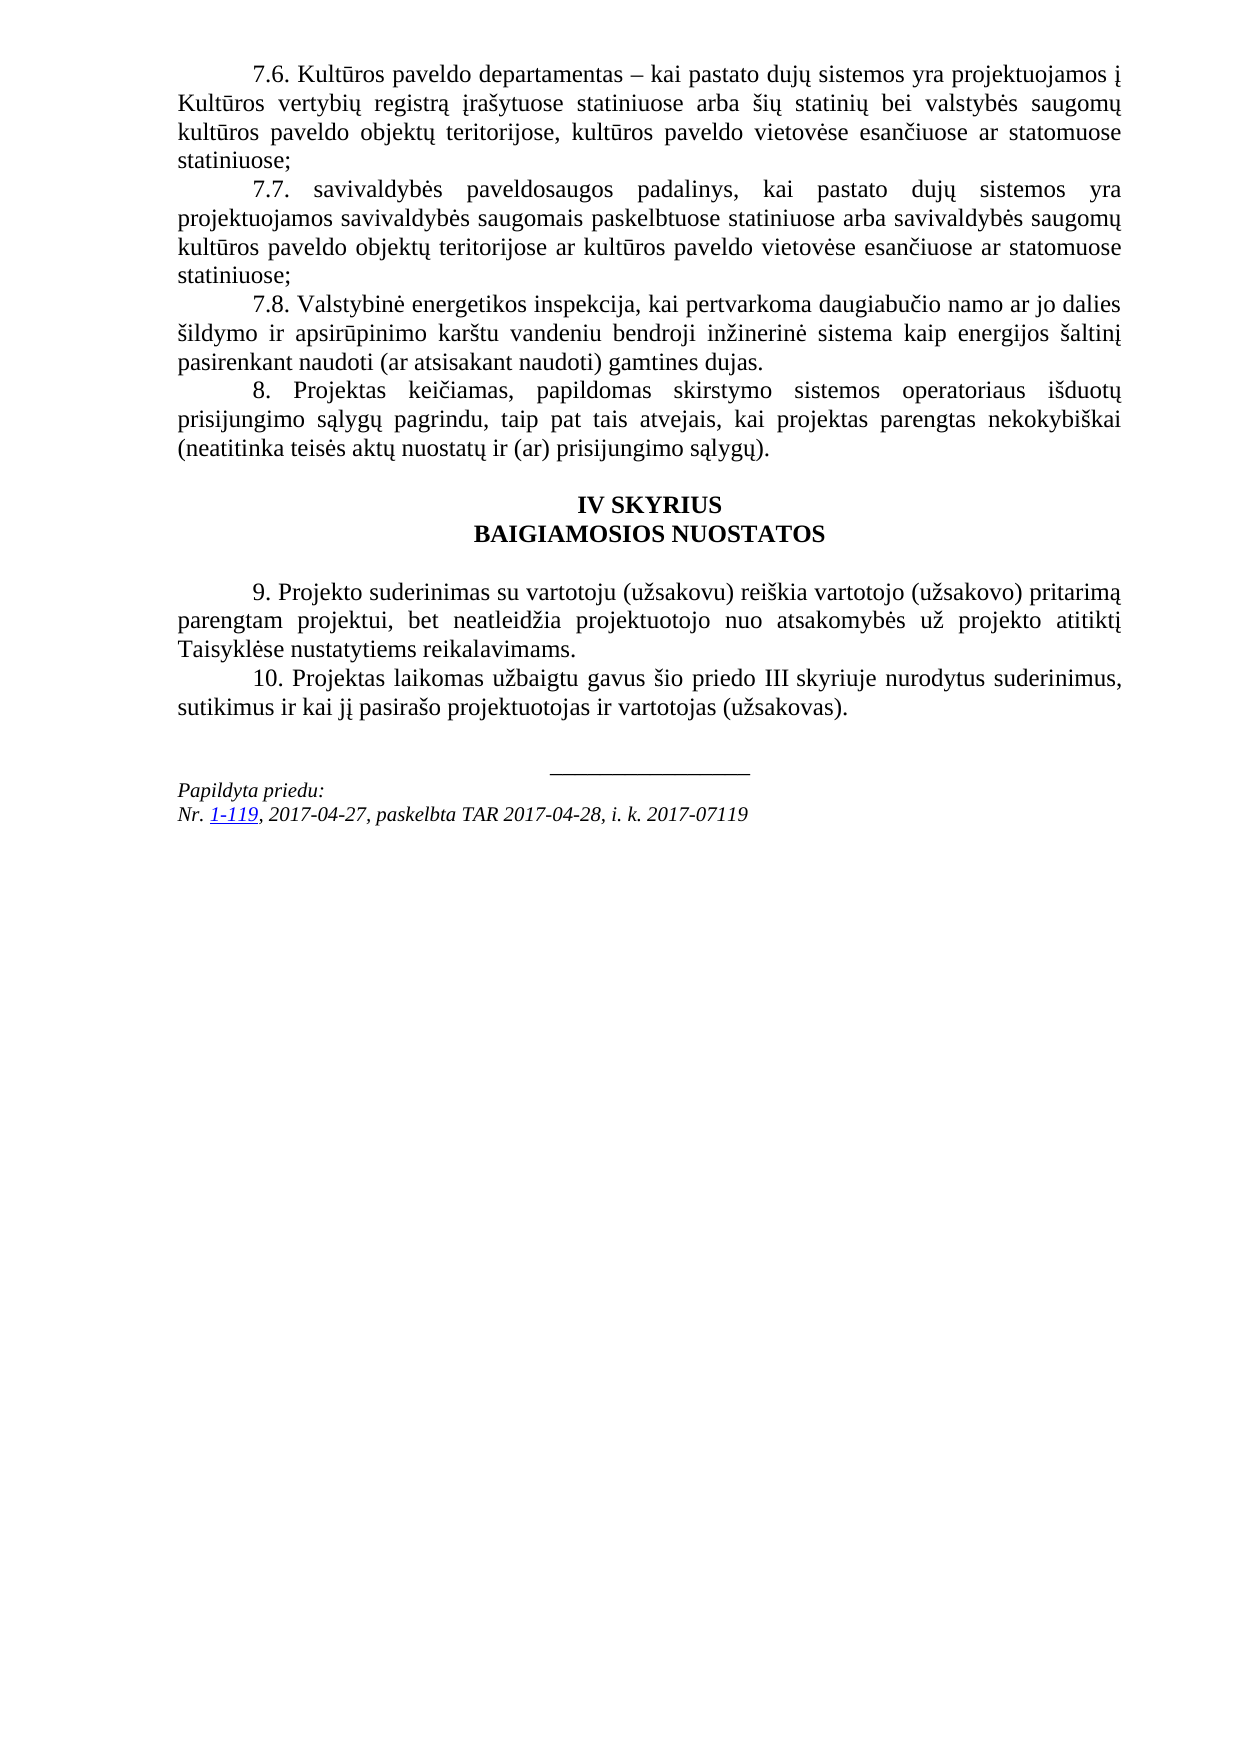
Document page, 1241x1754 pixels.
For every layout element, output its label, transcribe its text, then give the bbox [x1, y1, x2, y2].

text 10. Projektas laikomas užbaigtu gavus šio priedo III skyriuje nurodytus suderinimus, sutikimus ir kai jį pasirašo projektuotojas ir vartotojas (užsakovas). [177, 663, 1122, 720]
text 8. Projektas keičiamas, papildomas skirstymo sistemos operatoriaus išduotų prisijungimo sąlygų pagrindu, taip pat tais atvejais, kai projektas parengtas nekokybiškai (neatitinka teisės aktų nuostatų ir (ar) prisijungimo sąlygų). [177, 375, 1122, 462]
text 7.8. Valstybinė energetikos inspekcija, kai pertvarkoma daugiabučio namo ar jo dalies šildymo ir apsirūpinimo karštu vandeniu bendroji inžinerinė sistema kaip energijos šaltinį pasirenkant naudoti (ar atsisakant naudoti) gamtines dujas. [177, 289, 1122, 375]
text Papildyta priedu: [177, 778, 1122, 802]
text BAIGIAMOSIOS NUOSTATOS [177, 519, 1122, 548]
text ________________ [177, 749, 1122, 778]
text 7.6. Kultūros paveldo departamentas – kai pastato dujų sistemos yra projektuojamos į Kultūros vertybių registrą įrašytuose statiniuose arba šių statinių bei valstybės saugomų kultūros paveldo objektų teritorijose, kultūros paveldo vietovėse esančiuose ar statomuose statiniuose; [177, 59, 1122, 174]
text Nr. 1-119, 2017-04-27, paskelbta TAR 2017-04-28, i. k. 2017-07119 [177, 802, 1122, 826]
text IV SKYRIUS [177, 490, 1122, 519]
text 7.7. savivaldybės paveldosaugos padalinys, kai pastato dujų sistemos yra projektuojamos savivaldybės saugomais paskelbtuose statiniuose arba savivaldybės saugomų kultūros paveldo objektų teritorijose ar kultūros paveldo vietovėse esančiuose ar statomuose statiniuose; [177, 174, 1122, 289]
text 9. Projekto suderinimas su vartotoju (užsakovu) reiškia vartotojo (užsakovo) pritarimą parengtam projektui, bet neatleidžia projektuotojo nuo atsakomybės už projekto atitiktį Taisyklėse nustatytiems reikalavimams. [177, 577, 1122, 663]
